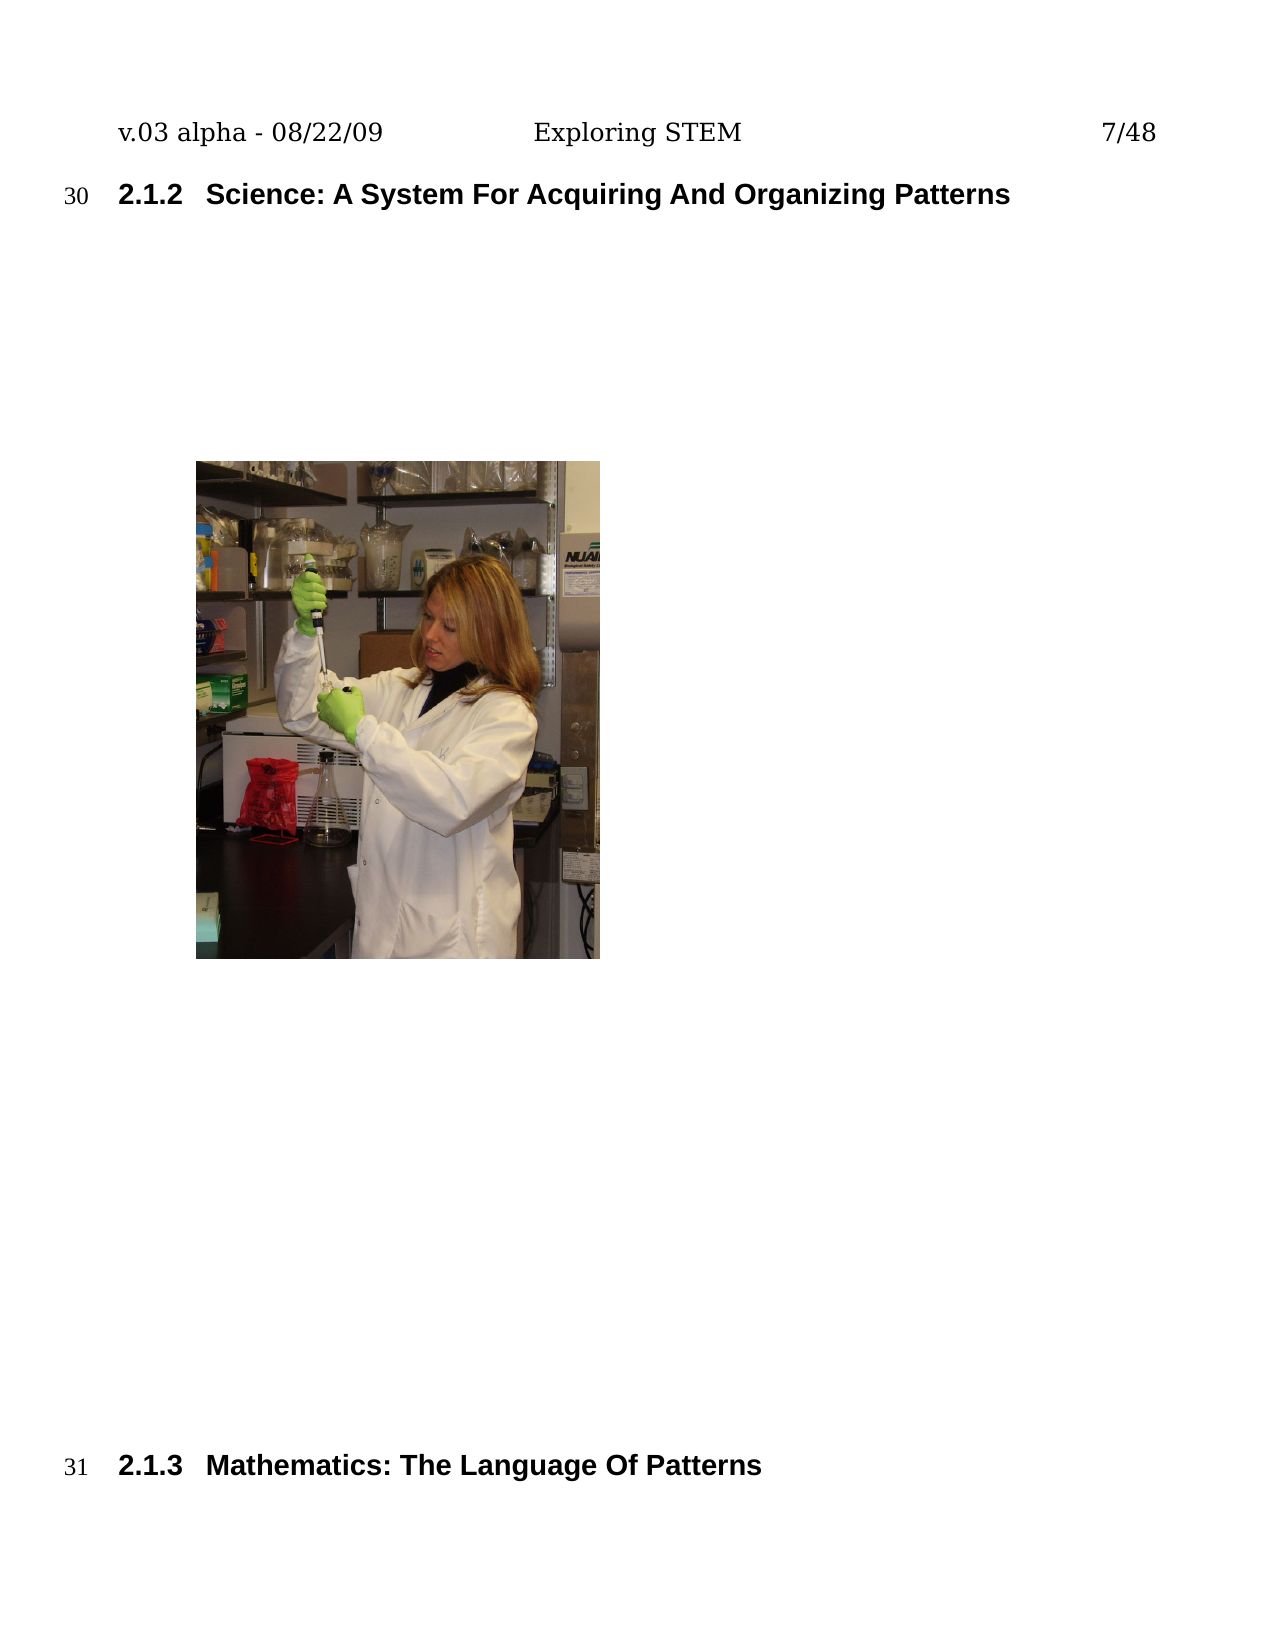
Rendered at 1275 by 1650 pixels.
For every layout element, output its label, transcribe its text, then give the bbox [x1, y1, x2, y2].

subtitle Mathematics: The Language Of Patterns [118, 1448, 1157, 1481]
picture [196, 461, 600, 959]
subtitle Science: A System For Acquiring And Organizing Patterns [118, 177, 1157, 210]
